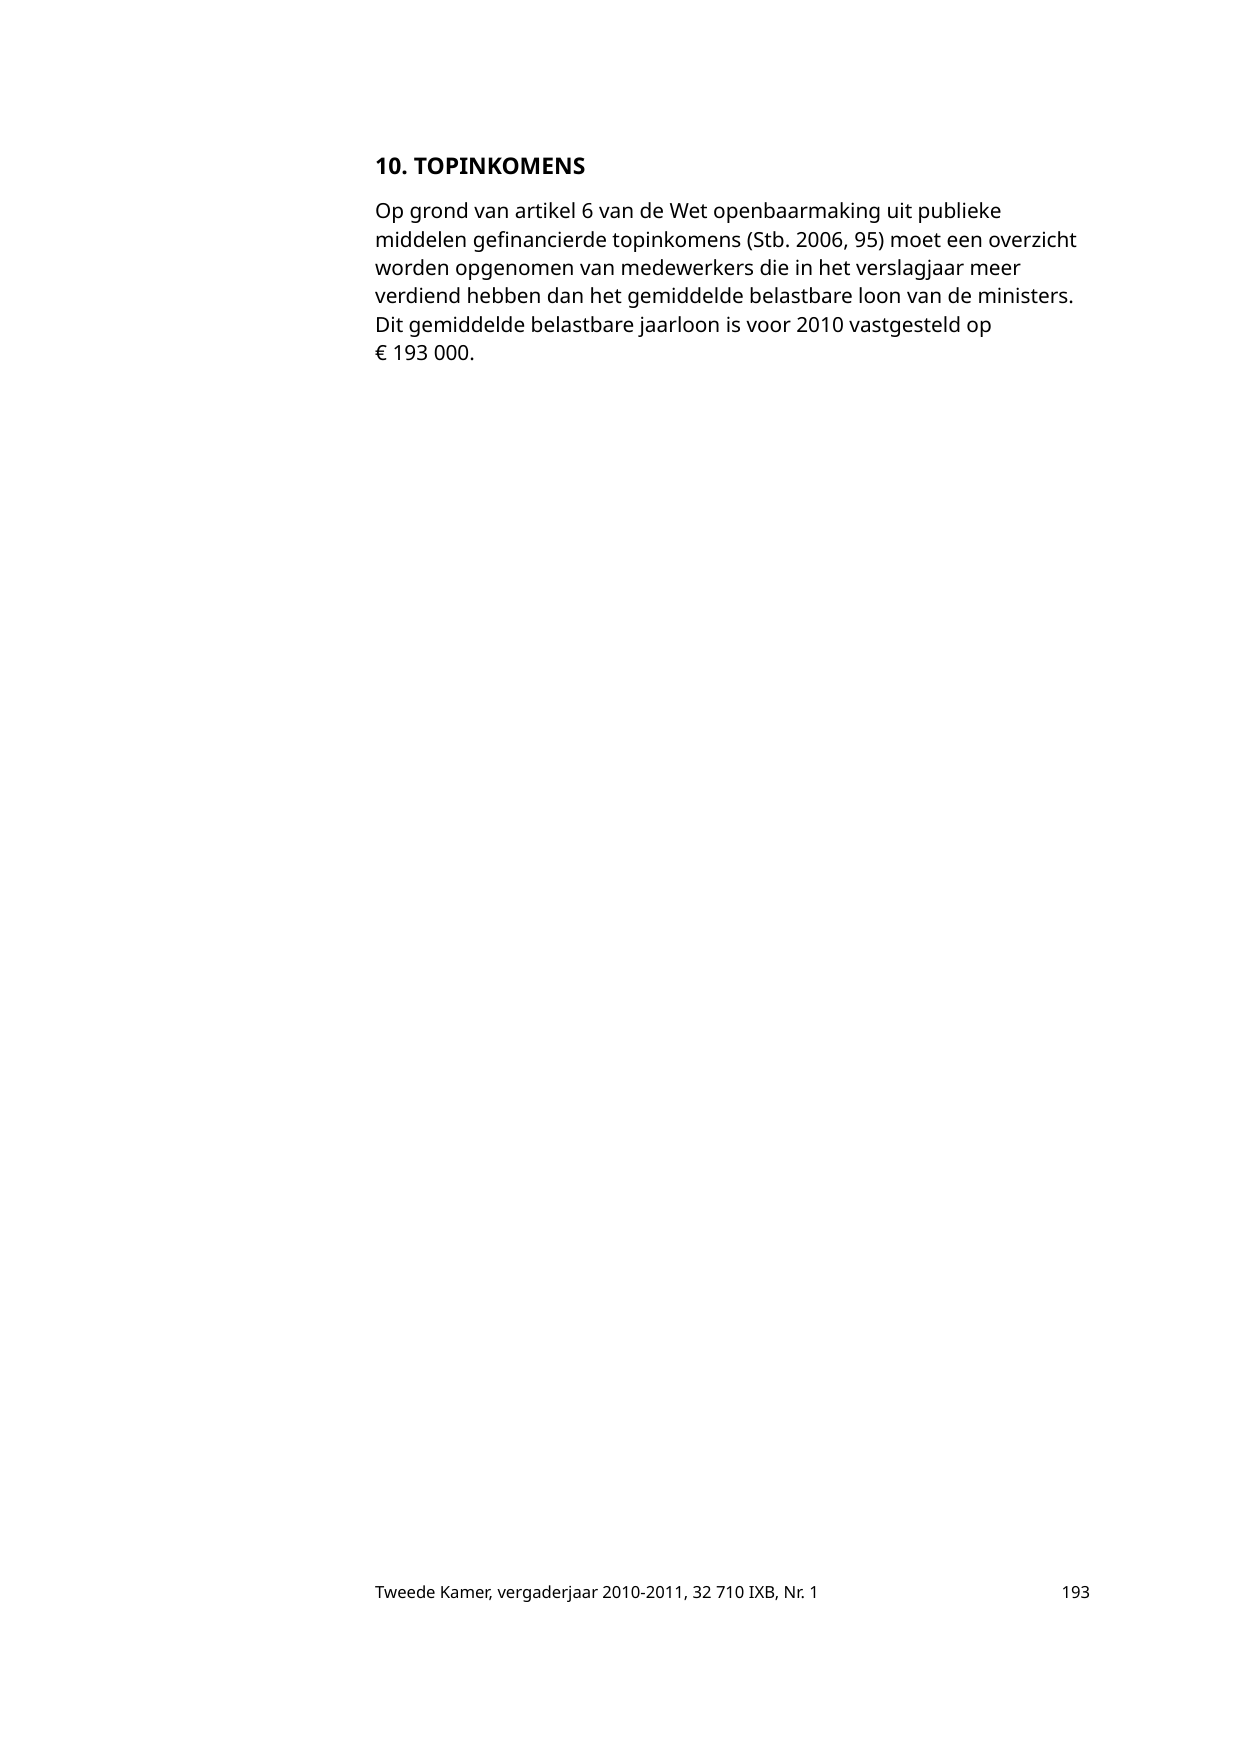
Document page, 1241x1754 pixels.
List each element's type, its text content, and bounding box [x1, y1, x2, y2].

text Op grond van artikel 6 van de Wet openbaarmaking uit publieke middelen gefinancierde topinkomens (Stb. 2006, 95) moet een overzicht worden opgenomen van medewerkers die in het verslagjaar meer verdiend hebben dan het gemiddelde belastbare loon van de ministers. Dit gemiddelde belastbare jaarloon is voor 2010 vastgesteld op € 193 000. [375, 196, 1090, 367]
subtitle 10. TOPINKOMENS [375, 150, 1090, 181]
